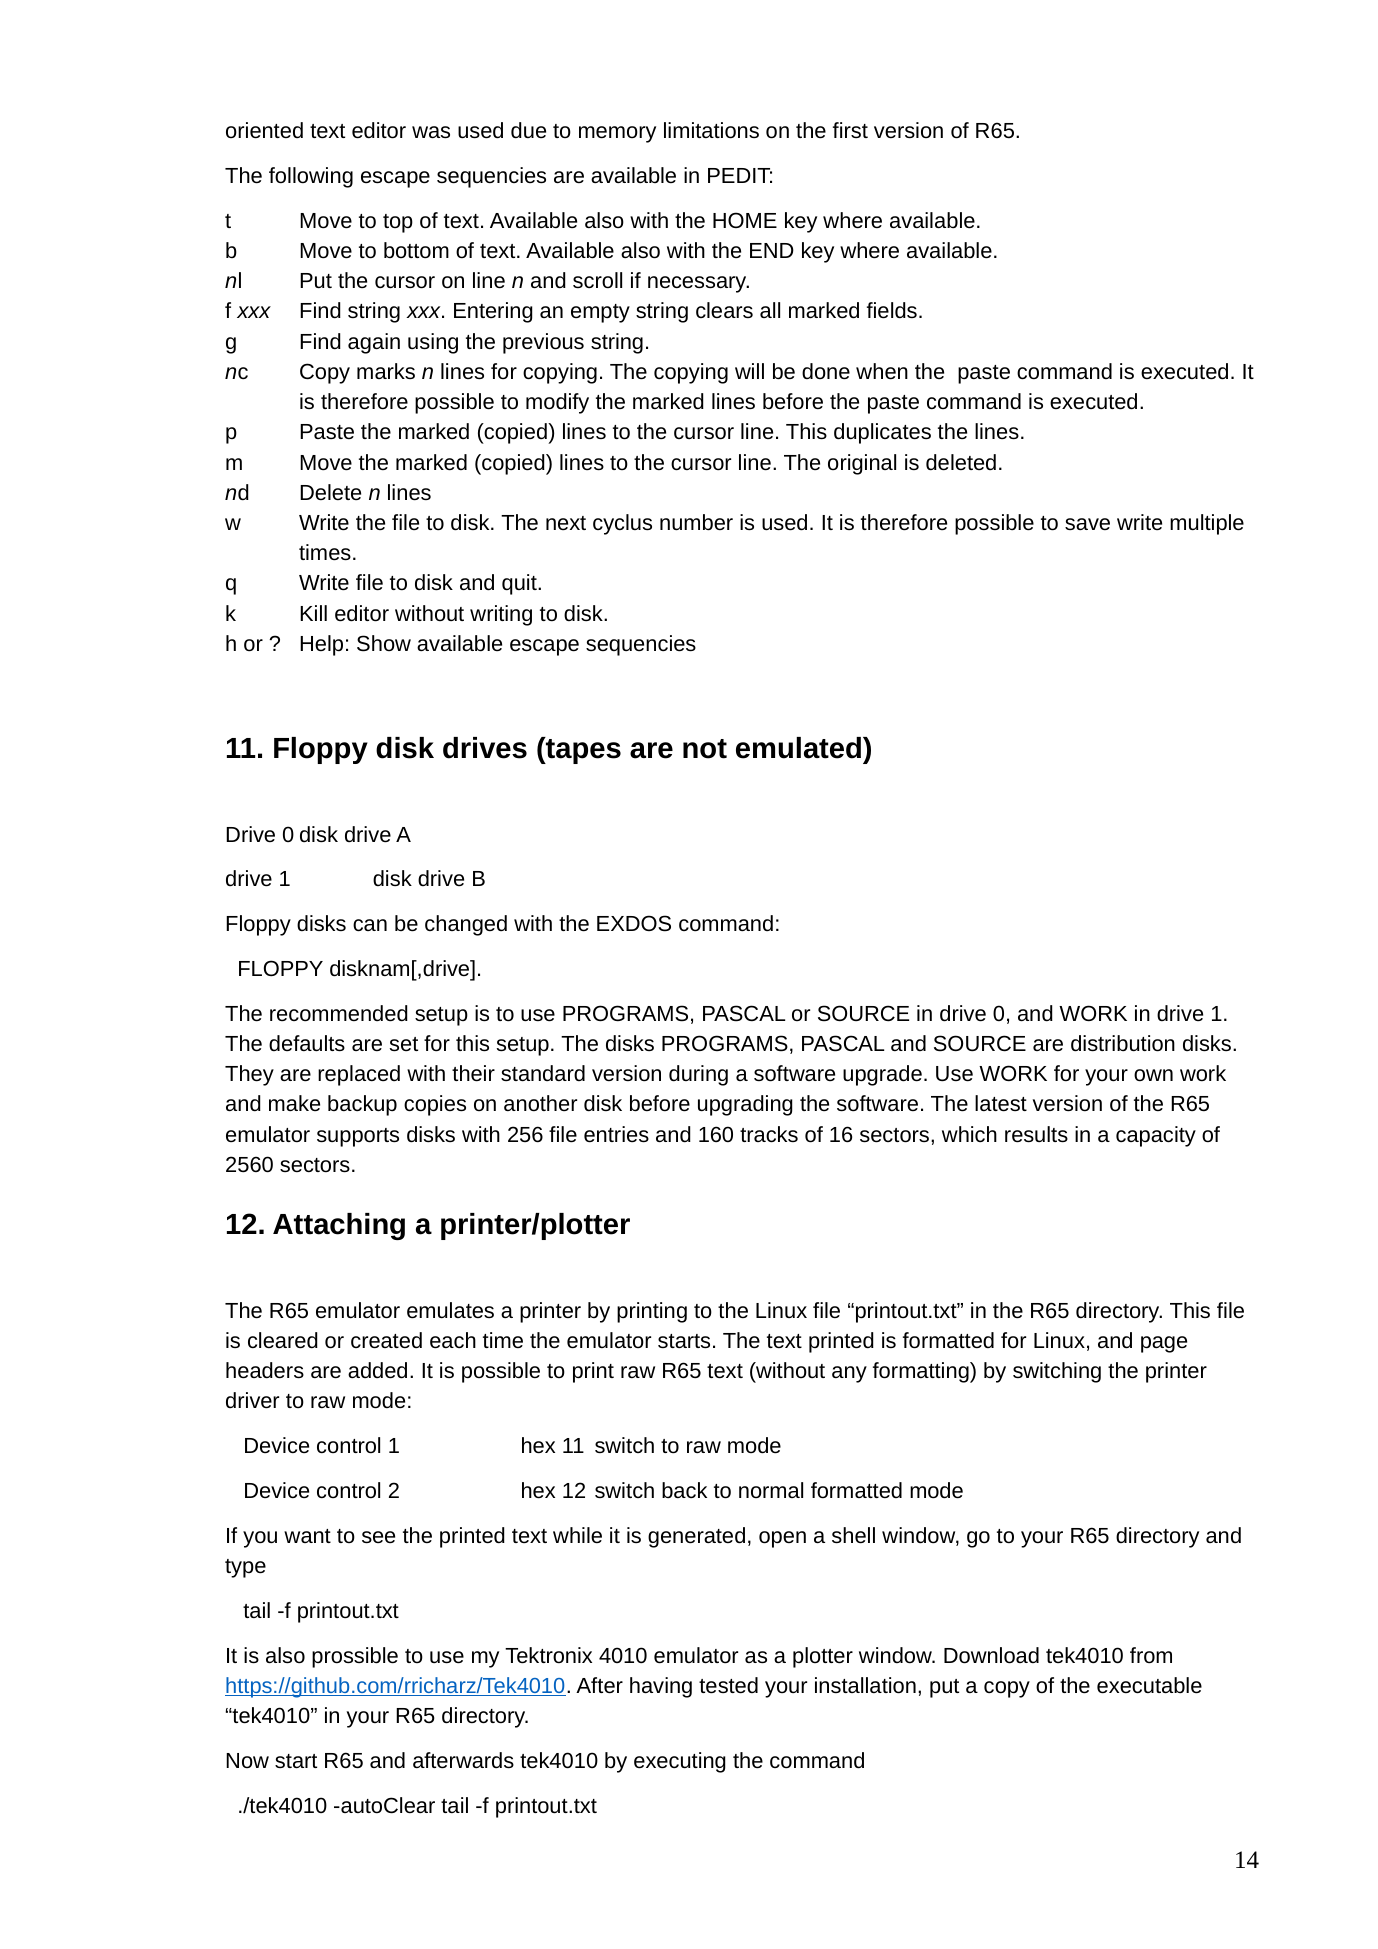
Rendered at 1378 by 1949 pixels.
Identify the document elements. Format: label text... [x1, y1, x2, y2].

text Drive 0 disk drive A [225, 821, 1259, 847]
text ./tek4010 -autoClear tail -f printout.txt [225, 1792, 1259, 1818]
text The recommended setup is to use PROGRAMS, PASCAL or SOURCE in drive 0, and WORK in drive 1. The defaults are set for this setup. The disks PROGRAMS, PASCAL and SOURCE are distribution disks. They are replaced with their standard version during a software upgrade. Use WORK for your own work and make backup copies on another disk before upgrading the software. The latest version of the R65 emulator supports disks with 256 file entries and 160 tracks of 16 sectors, which results in a capacity of 2560 sectors. [225, 1001, 1259, 1177]
text If you want to see the printed text while it is generated, open a shell window, go to your R65 directory and type [225, 1523, 1259, 1578]
text It is also prossible to use my Tektronix 4010 emulator as a plotter window. Download tek4010 from https://github.com/rricharz/Tek4010. After having tested your installation, put a copy of the executable “tek4010” in your R65 directory. [225, 1642, 1259, 1728]
text The following escape sequencies are available in PEDIT: [225, 163, 1259, 188]
text The R65 emulator emulates a printer by printing to the Linux file “printout.txt” in the R65 directory. This file is cleared or created each time the emulator starts. The text printed is formatted for Linux, and page headers are added. It is possible to print raw R65 text (without any formatting) by switching the printer driver to raw mode: [225, 1298, 1259, 1413]
text tail -f printout.txt [225, 1598, 1259, 1623]
text t Move to top of text. Available also with the HOME key where available. b Move to bottom of text. Available also with the END key where available. nl Put the cursor on line n and scroll if necessary. f xxx Find string xxx. Entering an empty string clears all marked fields. g Find again using the previous string. nc Copy marks n lines for copying. The copying will be done when the paste command is executed. It is therefore possible to modify the marked lines before the paste command is executed. p Paste the marked (copied) lines to the cursor line. This duplicates the lines. m Move the marked (copied) lines to the cursor line. The original is deleted. nd Delete n lines w Write the file to disk. The next cyclus number is used. It is therefore possible to save write multiple times. q Write file to disk and quit. k Kill editor without writing to disk. h or ? Help: Show available escape sequencies [225, 208, 1259, 656]
text Now start R65 and afterwards tek4010 by executing the command [225, 1748, 1259, 1773]
subtitle 11. Floppy disk drives (tapes are not emulated) [225, 731, 1259, 764]
text oriented text editor was used due to memory limitations on the first version of R65. [225, 118, 1259, 143]
text FLOPPY disknam[,drive]. [225, 956, 1259, 981]
text Floppy disks can be changed with the EXDOS command: [225, 911, 1259, 936]
text drive 1 disk drive B [225, 866, 1259, 891]
subtitle 12. Attaching a printer/plotter [225, 1207, 1259, 1240]
text Device control 1 hex 11 switch to raw mode [225, 1433, 1259, 1458]
text Device control 2 hex 12 switch back to normal formatted mode [225, 1478, 1259, 1503]
